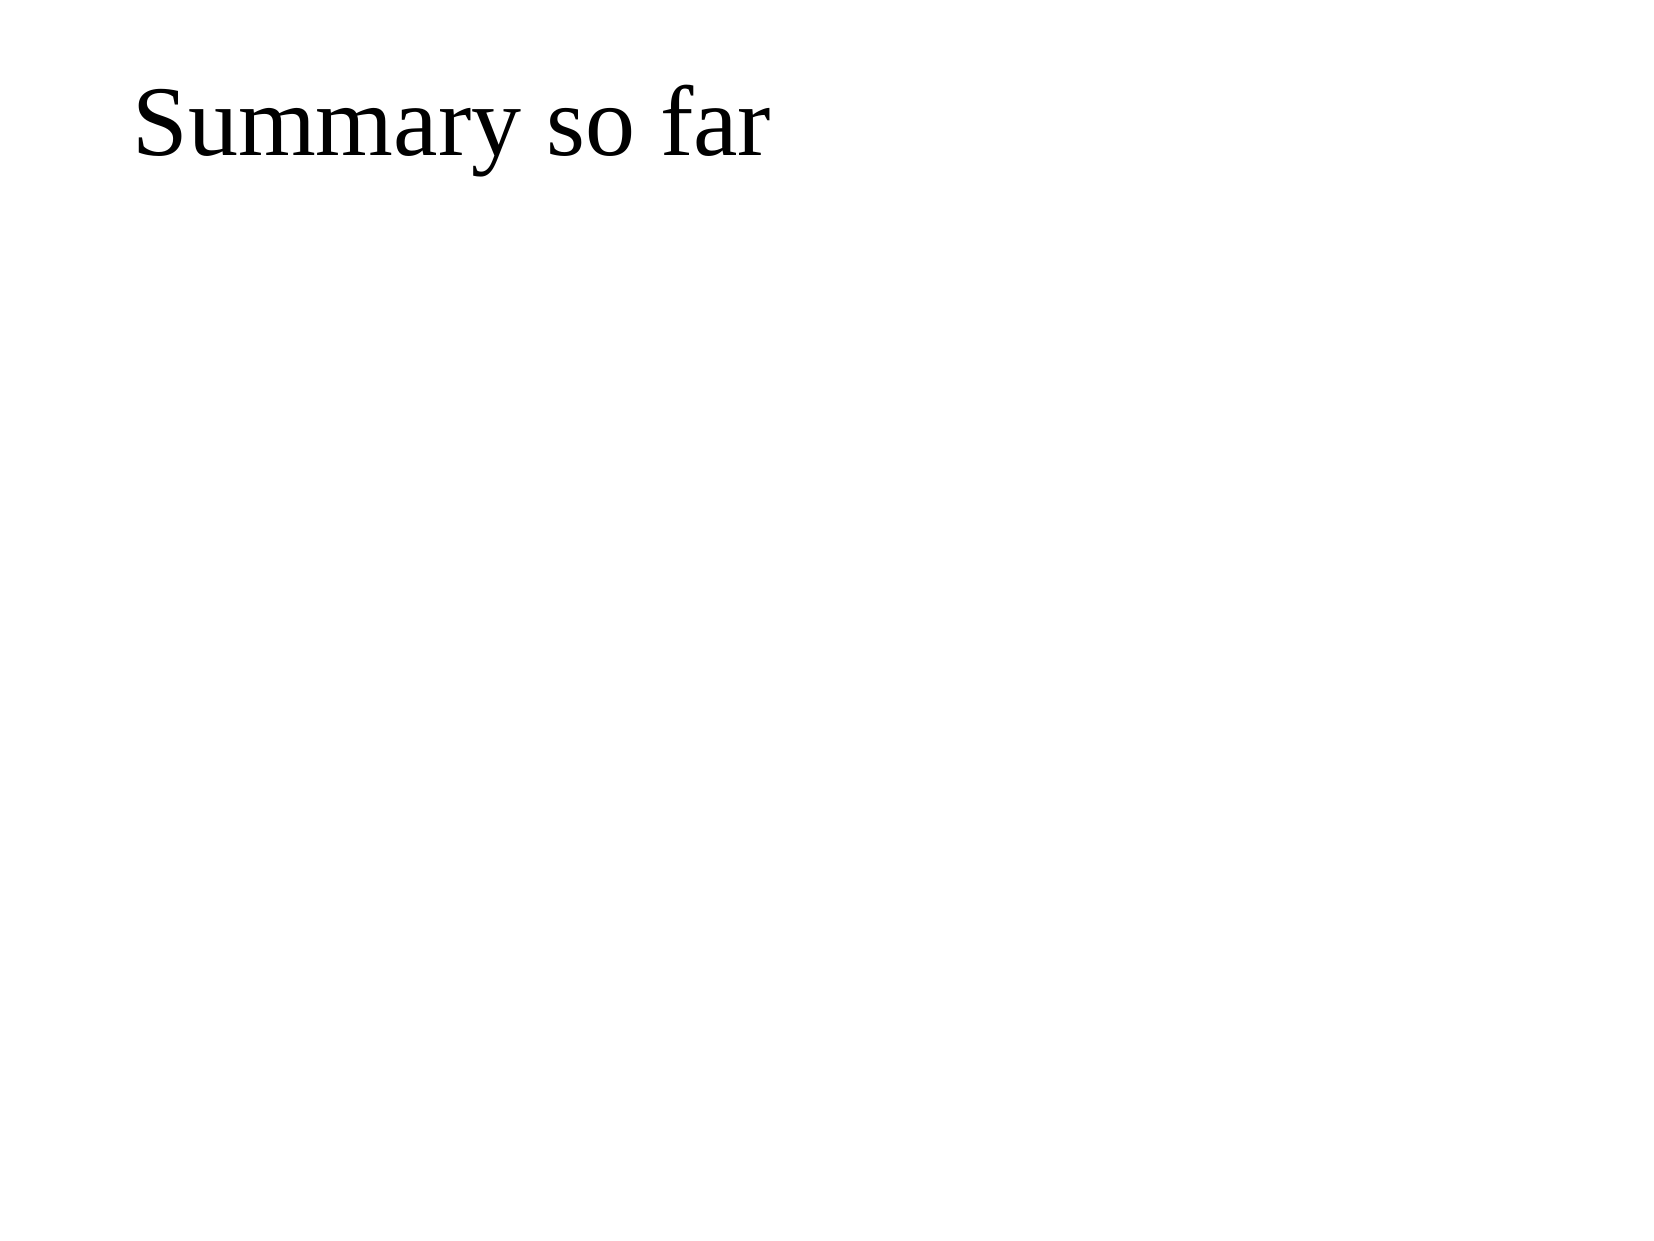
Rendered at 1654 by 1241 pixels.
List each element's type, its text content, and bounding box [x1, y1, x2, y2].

text_box Summary so far [118, 59, 1034, 185]
